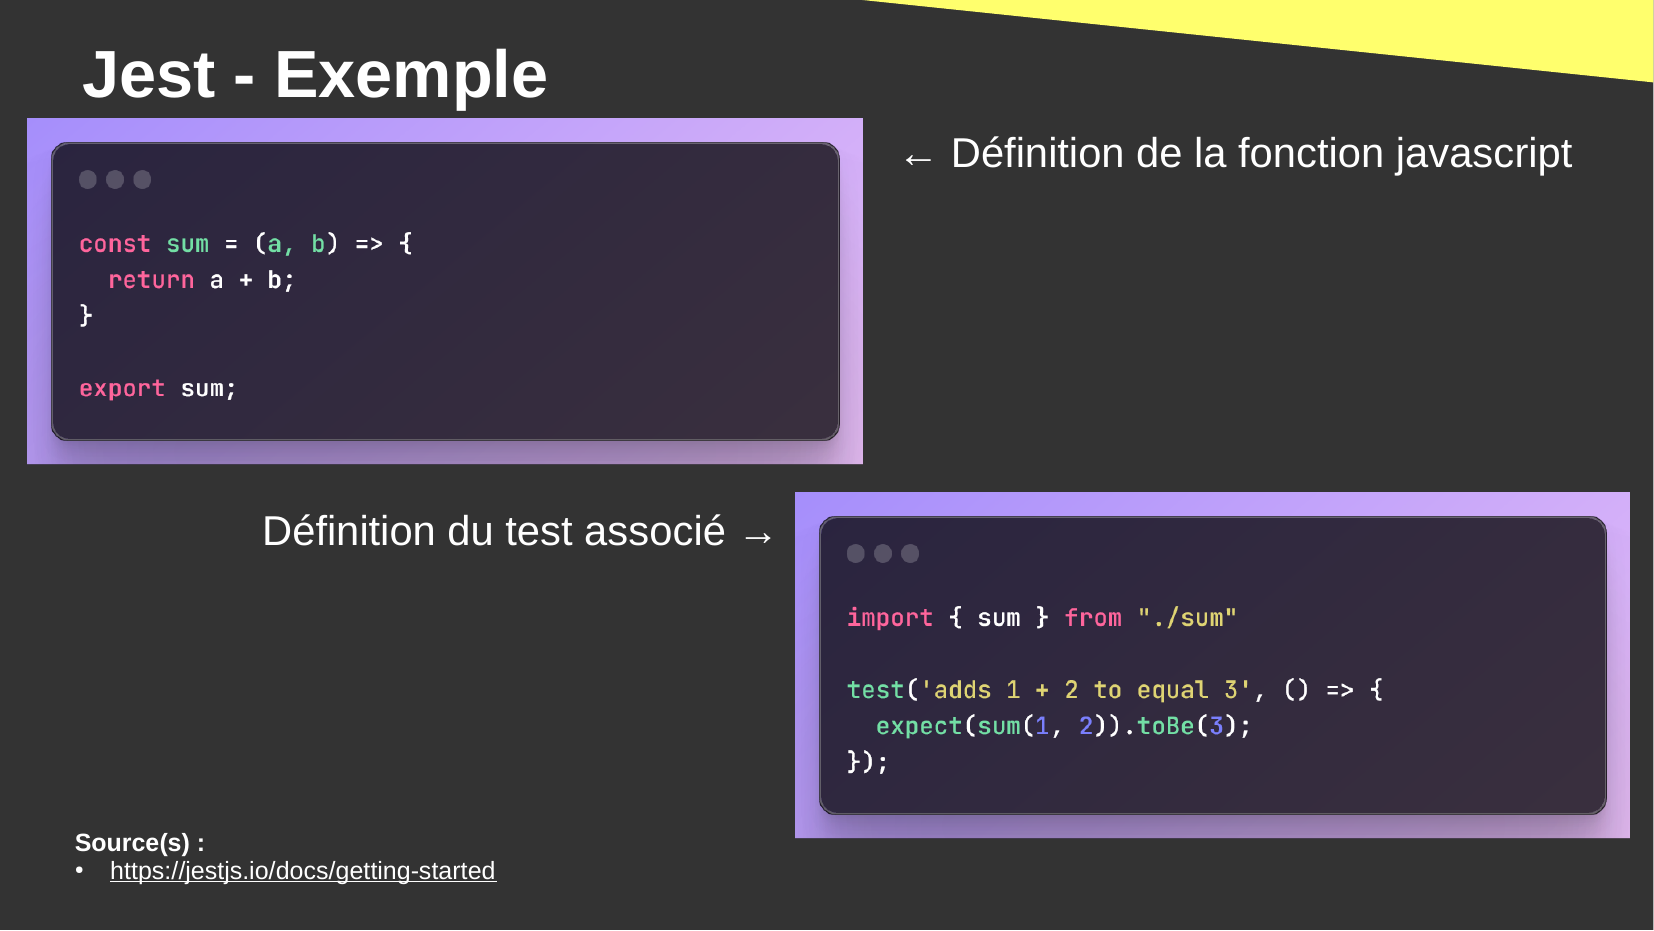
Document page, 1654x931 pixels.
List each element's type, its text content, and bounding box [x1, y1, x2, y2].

text_box [862, 0, 1654, 83]
list ← Définition de la fonction javascript [897, 129, 1630, 189]
text_box Source(s) : https://jestjs.io/docs/getting-started [60, 821, 1546, 906]
title Jest - Exemple [82, 37, 799, 114]
picture [27, 118, 863, 465]
picture [795, 492, 1630, 839]
list Définition du test associé → [106, 507, 780, 567]
